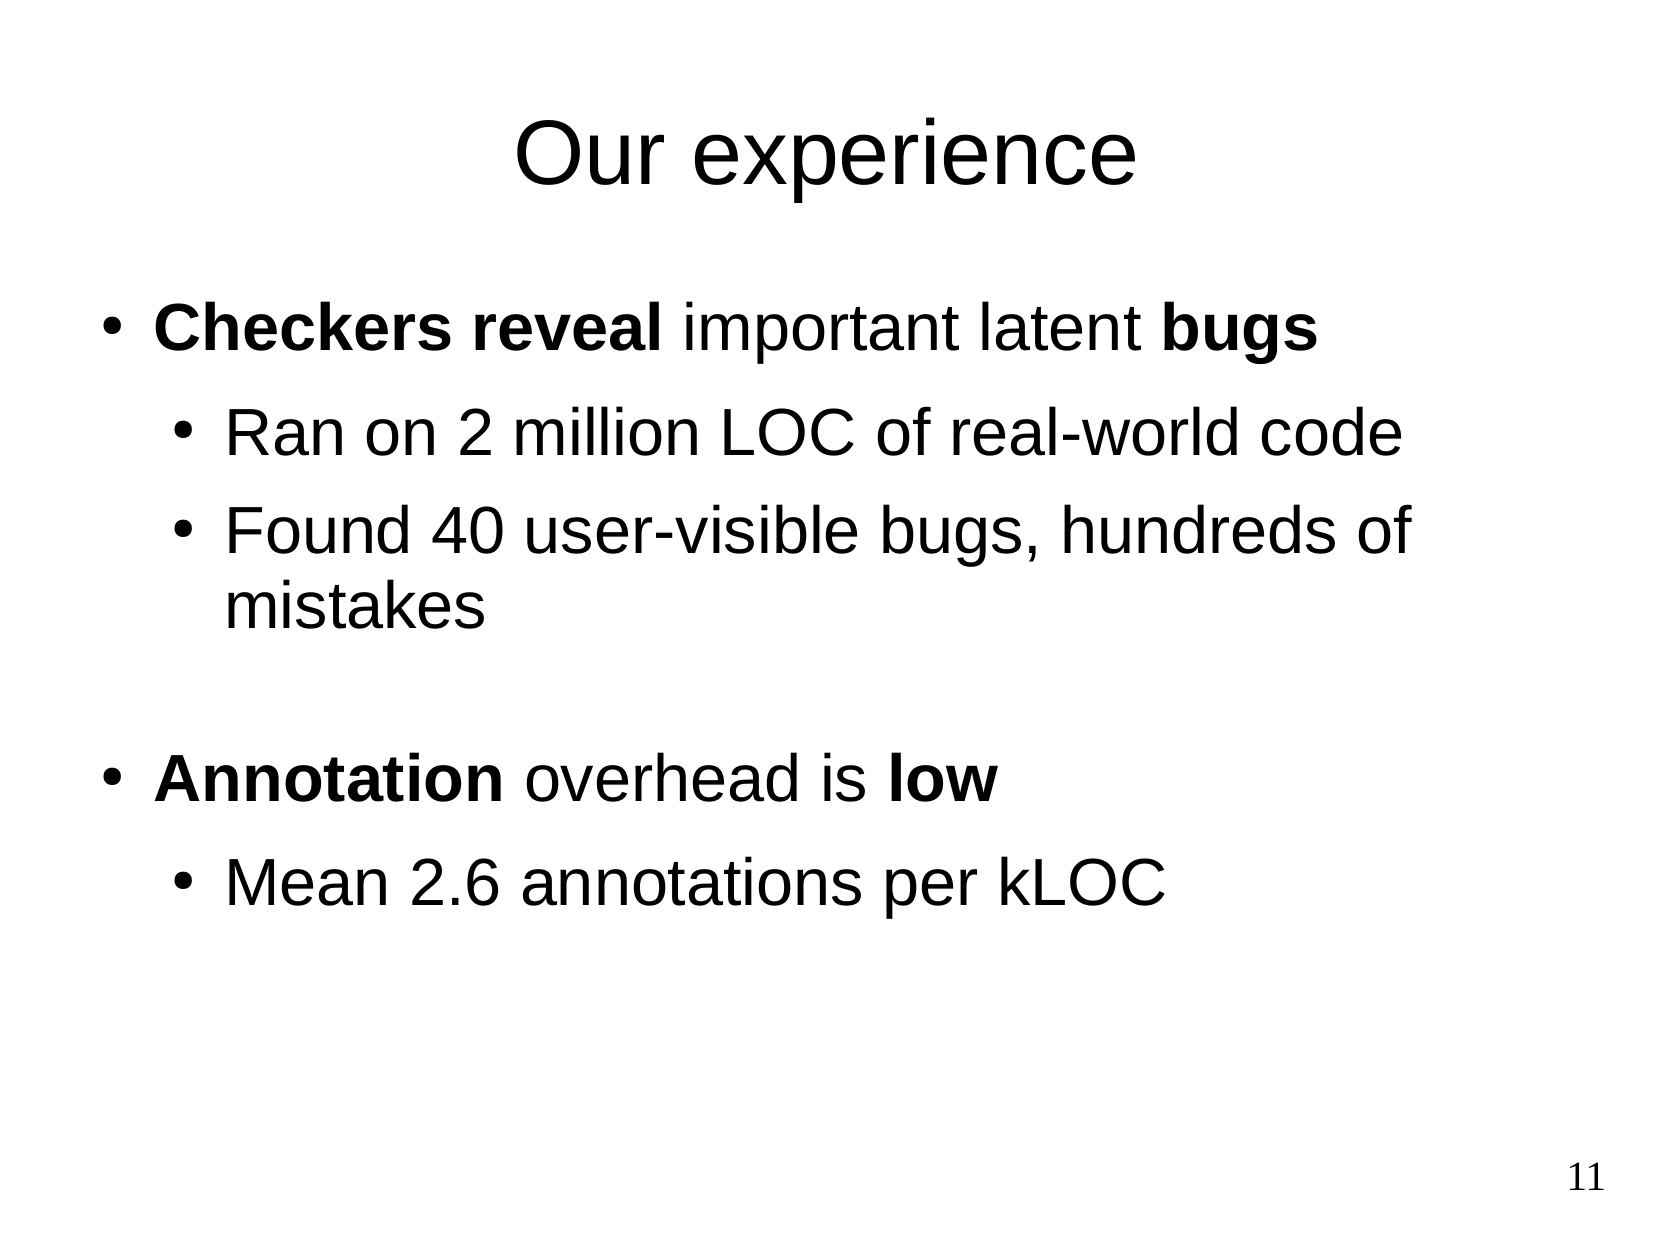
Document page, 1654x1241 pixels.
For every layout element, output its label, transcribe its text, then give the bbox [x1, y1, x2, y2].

title Our experience [82, 56, 1571, 250]
list Checkers reveal important latent bugs Ran on 2 million LOC of real-world code Found 40 user-visible bugs, hundreds of mistakes Annotation overhead is low Mean 2.6 annotations per kLOC [82, 290, 1571, 1094]
